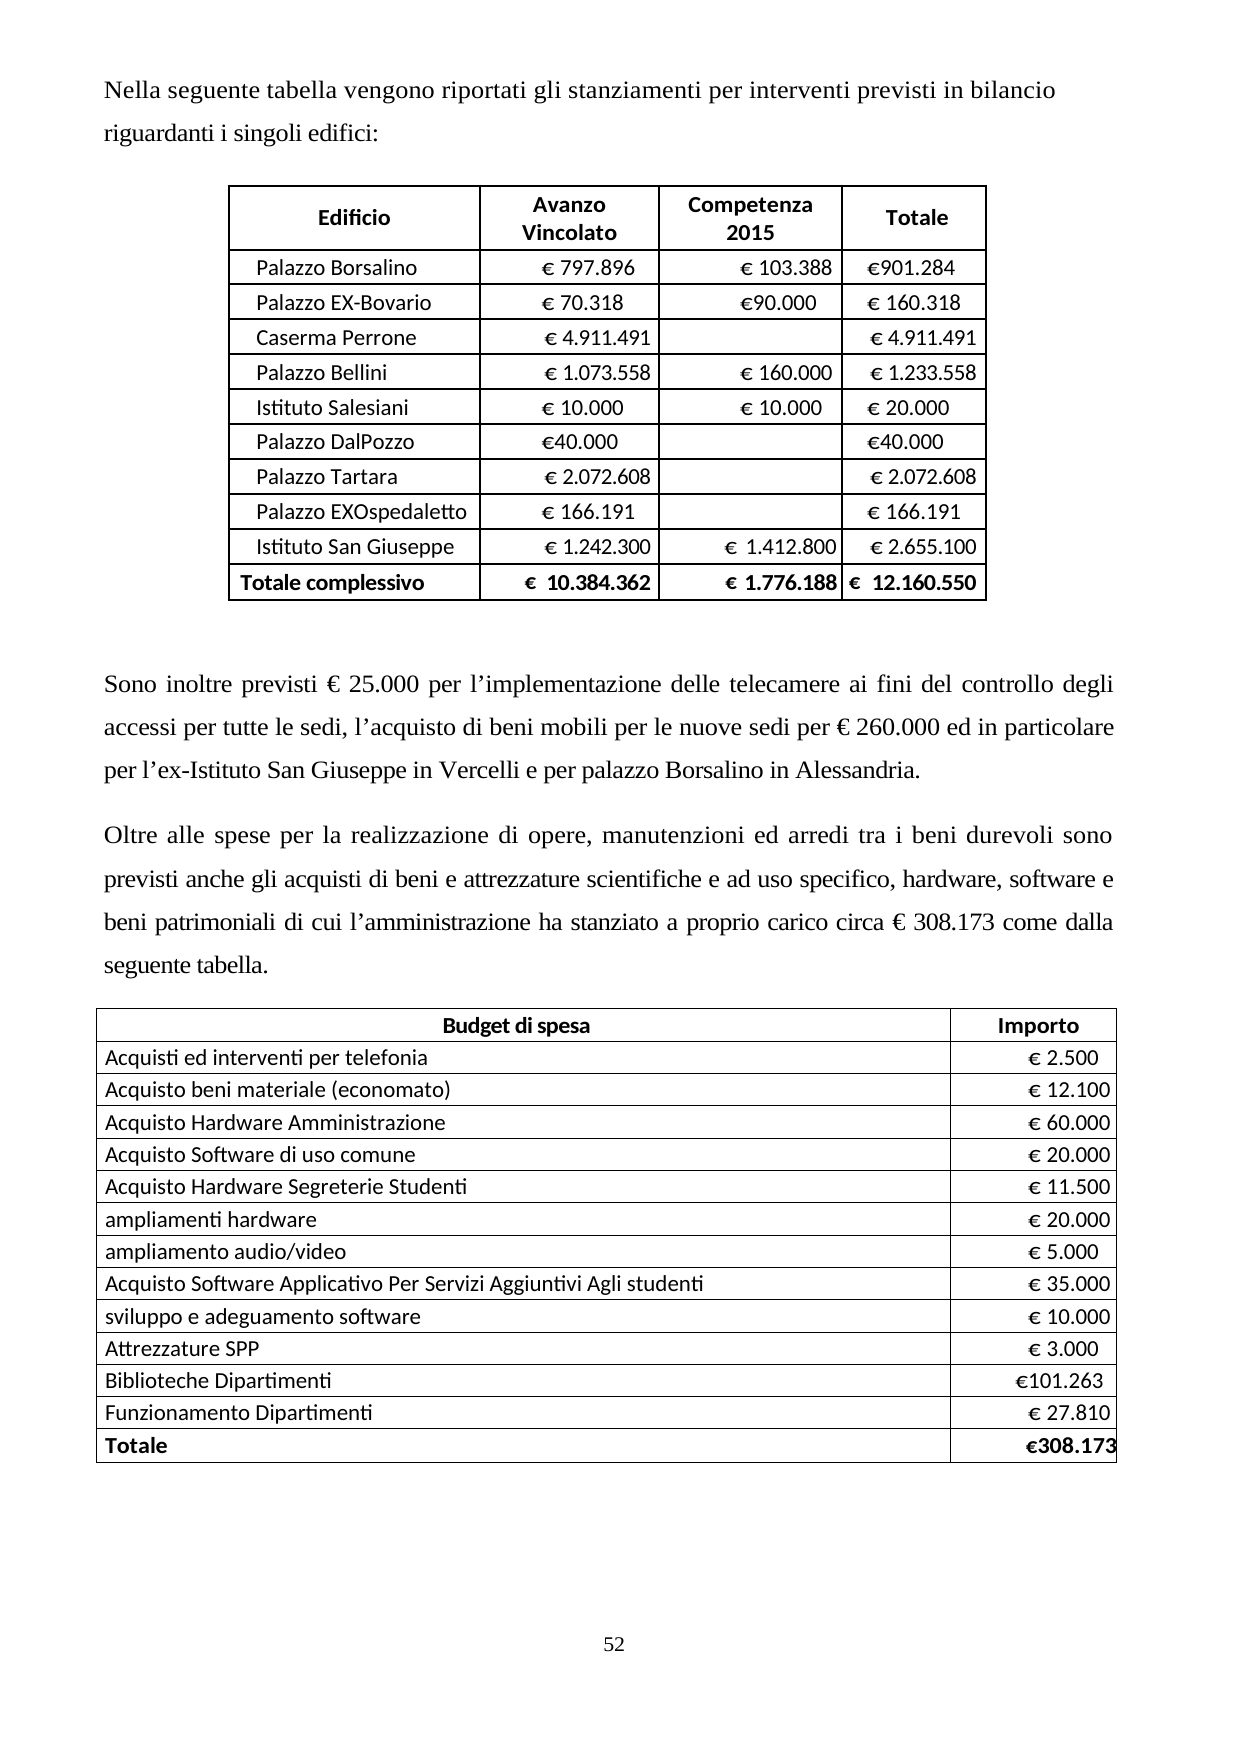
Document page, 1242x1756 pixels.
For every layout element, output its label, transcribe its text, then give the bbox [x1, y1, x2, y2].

table_header Totale [867, 187, 985, 248]
table_header Avanzo Vincolato [481, 187, 658, 248]
table_cell [481, 495, 541, 528]
table_cell €308.173 [951, 1429, 1116, 1462]
table_cell [951, 1397, 1028, 1428]
table_cell Palazzo EXOspedaletto [230, 495, 479, 528]
table_cell € 1.233.558 [867, 355, 985, 388]
table_cell Funzionamento Dipartimenti [97, 1397, 950, 1428]
table_cell [481, 320, 541, 353]
table_cell € 166.191 [867, 495, 985, 528]
table_cell €901.284 [867, 251, 985, 283]
table_cell [740, 460, 841, 493]
table_cell € [951, 1365, 1028, 1396]
table_cell € 20.000 [1028, 1203, 1116, 1234]
table_cell Istituto Salesiani [230, 390, 479, 423]
table_cell [951, 1268, 1028, 1299]
table_cell € 2.072.608 [867, 460, 985, 493]
table_cell Caserma Perrone [230, 320, 479, 353]
table_cell [951, 1074, 1028, 1105]
table_cell € 166.191 [541, 495, 658, 528]
table_cell € 10.000 [541, 390, 658, 423]
table_cell € [481, 565, 541, 599]
table_cell € 35.000 [1028, 1268, 1116, 1299]
table_cell 10.384.362 [541, 565, 658, 599]
table_cell € 11.500 [1028, 1171, 1116, 1202]
table_cell €40.000 [867, 425, 985, 458]
table_cell € 27.810 [1028, 1397, 1116, 1428]
table_cell [951, 1042, 1028, 1073]
table_cell € 2.500 [1028, 1042, 1116, 1073]
table_cell € 1.242.300 [541, 530, 658, 563]
table_cell 1.776.188 [740, 565, 841, 599]
table_cell € 5.000 [1028, 1236, 1116, 1267]
table_cell [481, 251, 541, 283]
table_cell Acquisto Software di uso comune [97, 1139, 950, 1170]
table_cell € 103.388 [740, 251, 841, 283]
table_cell [660, 320, 740, 353]
table_cell [951, 1236, 1028, 1267]
table_cell [481, 460, 541, 493]
table_cell [660, 251, 740, 283]
table_cell [481, 425, 541, 458]
table_cell Palazzo Tartara [230, 460, 479, 493]
table_cell € 3.000 [1028, 1333, 1116, 1363]
table_cell [951, 1139, 1028, 1170]
table_cell € 10.000 [740, 390, 841, 423]
table_cell [843, 390, 867, 423]
table_cell [740, 320, 841, 353]
table_cell Palazzo Bellini [230, 355, 479, 388]
table_cell [660, 425, 740, 458]
table_cell Acquisto Software Applicativo Per Servizi Aggiuntivi Agli studenti [97, 1268, 950, 1299]
table_cell [843, 495, 867, 528]
text Sono inoltre previsti € 25.000 per l’implementazione delle telecamere ai fini del controllo degli accessi per tutte le sedi, l’acquisto di beni mobili per le nuove sedi per € 260.000 ed in particolare per l’ex-Istituto San Giuseppe in Vercelli e per palazzo Borsalino in Alessandria. [104, 669, 1115, 784]
table_cell [481, 285, 541, 318]
table_cell Totale [97, 1429, 950, 1462]
table_cell [481, 355, 541, 388]
table_cell €40.000 [541, 425, 658, 458]
table_header Competenza 2015 [660, 187, 841, 248]
table_cell Istituto San Giuseppe [230, 530, 479, 563]
table_cell Acquisto Hardware Segreterie Studenti [97, 1171, 950, 1202]
table_cell € [843, 565, 867, 599]
table_header Importo [951, 1009, 1116, 1041]
table_cell Acquisti ed interventi per telefonia [97, 1042, 950, 1073]
table_cell ampliamenti hardware [97, 1203, 950, 1234]
table_cell € 70.318 [541, 285, 658, 318]
text Oltre alle spese per la realizzazione di opere, manutenzioni ed arredi tra i beni durevoli sono previsti anche gli acquisti di beni e attrezzature scientifiche e ad uso specifico, hardware, software e beni patrimoniali di cui l’amministrazione ha stanziato a proprio carico circa € 308.173 come dalla seguente tabella. [104, 821, 1115, 979]
table_cell [660, 355, 740, 388]
table_cell [481, 530, 541, 563]
table_cell € 1.073.558 [541, 355, 658, 388]
table_cell [843, 530, 867, 563]
table_cell € [660, 530, 740, 563]
table_cell Totale complessivo [230, 565, 479, 599]
table_cell € 2.072.608 [541, 460, 658, 493]
table_cell [660, 460, 740, 493]
table_cell [660, 495, 740, 528]
table_header Edificio [230, 187, 479, 248]
table_cell Attrezzature SPP [97, 1333, 950, 1363]
table_cell [843, 355, 867, 388]
table_cell 101.263 [1028, 1365, 1116, 1396]
table_cell [951, 1106, 1028, 1137]
table_cell [740, 495, 841, 528]
table_cell 1.412.800 [740, 530, 841, 563]
table_cell ampliamento audio/video [97, 1236, 950, 1267]
table_cell 12.160.550 [867, 565, 985, 599]
table_cell € 12.100 [1028, 1074, 1116, 1105]
table_cell [843, 285, 867, 318]
table_cell € 2.655.100 [867, 530, 985, 563]
table_header Budget di spesa [97, 1009, 950, 1041]
table_cell € 4.911.491 [867, 320, 985, 353]
table_cell Palazzo EX-Bovario [230, 285, 479, 318]
table_cell [481, 390, 541, 423]
table_cell [951, 1203, 1028, 1234]
table_header [843, 187, 867, 248]
table_cell [951, 1300, 1028, 1332]
table_cell [843, 460, 867, 493]
table_cell € 160.000 [740, 355, 841, 388]
table_cell Acquisto beni materiale (economato) [97, 1074, 950, 1105]
table_cell Biblioteche Dipartimenti [97, 1365, 950, 1396]
table_cell [660, 390, 740, 423]
table_cell € 10.000 [1028, 1300, 1116, 1332]
table_cell Palazzo DalPozzo [230, 425, 479, 458]
table_cell €90.000 [740, 285, 841, 318]
table_cell Palazzo Borsalino [230, 251, 479, 283]
table_cell € [660, 565, 740, 599]
table_cell € 20.000 [867, 390, 985, 423]
table_cell € 797.896 [541, 251, 658, 283]
text Nella seguente tabella vengono riportati gli stanziamenti per interventi previsti in bilancio riguardanti i singoli edifici: [104, 75, 1115, 147]
table_cell [740, 425, 841, 458]
table_cell € 60.000 [1028, 1106, 1116, 1137]
table_cell [843, 320, 867, 353]
table_cell € 160.318 [867, 285, 985, 318]
table_cell sviluppo e adeguamento software [97, 1300, 950, 1332]
table_cell [660, 285, 740, 318]
table_cell [843, 251, 867, 283]
table_cell € 4.911.491 [541, 320, 658, 353]
table_cell [843, 425, 867, 458]
table_cell [951, 1171, 1028, 1202]
table_cell [951, 1333, 1028, 1363]
table_cell Acquisto Hardware Amministrazione [97, 1106, 950, 1137]
table_cell € 20.000 [1028, 1139, 1116, 1170]
